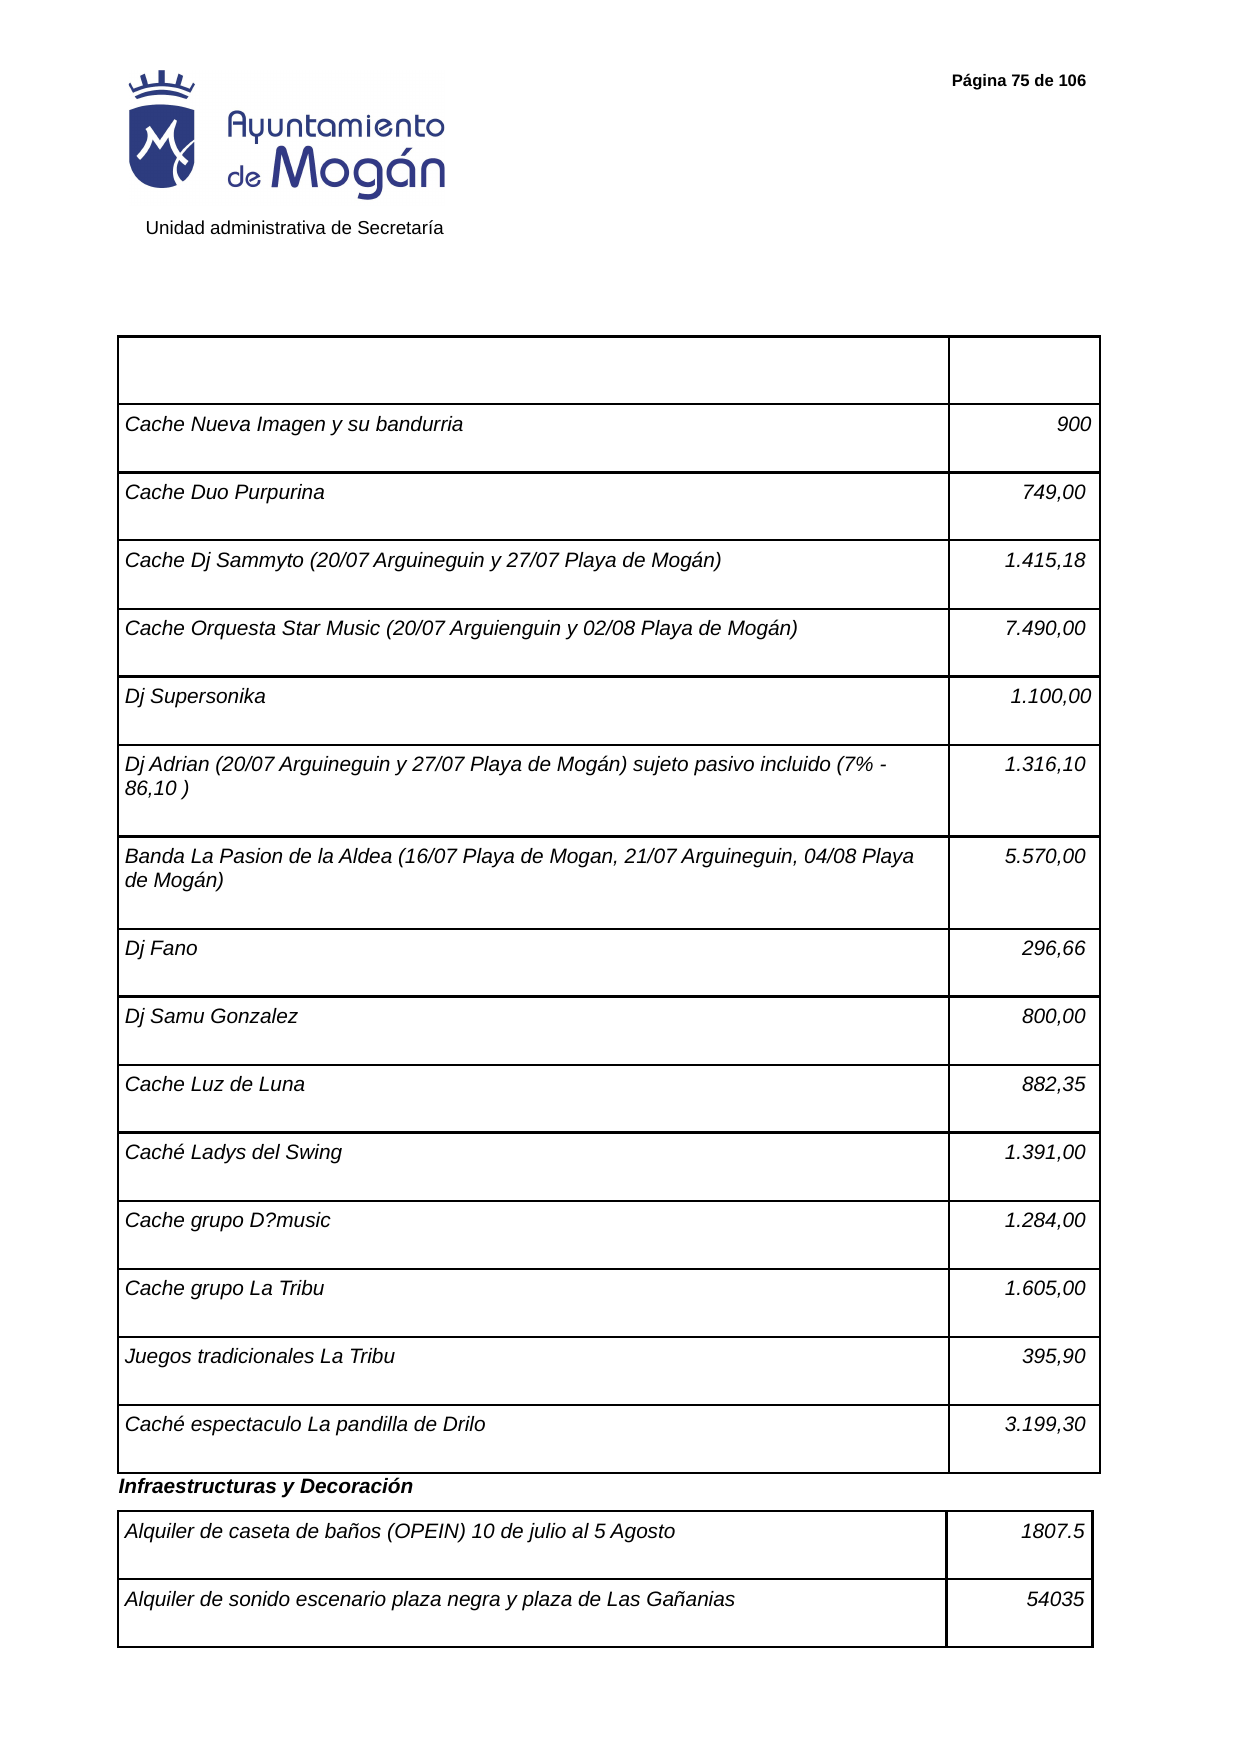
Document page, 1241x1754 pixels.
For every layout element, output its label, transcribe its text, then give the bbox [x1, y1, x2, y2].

table_cell 1.415,18 [950, 541, 1099, 607]
table_cell Banda La Pasion de la Aldea (16/07 Playa de Mogan, 21/07 Arguineguin, 04/08 Playa de Mogán) [119, 838, 948, 927]
table_cell 3.199,30 [950, 1406, 1099, 1472]
table_cell 5.570,00 [950, 838, 1099, 927]
table_cell 1.391,00 [950, 1134, 1099, 1199]
table_cell 900 [950, 405, 1099, 471]
table_cell 749,00 [950, 474, 1099, 539]
table_cell 1.605,00 [950, 1270, 1099, 1336]
table_cell Cache grupo D?music [119, 1202, 948, 1267]
table_cell 800,00 [950, 998, 1099, 1063]
table_cell Cache Luz de Luna [119, 1066, 948, 1131]
table_header Alquiler de caseta de baños (OPEIN) 10 de julio al 5 Agosto [119, 1512, 945, 1578]
table_cell 882,35 [950, 1066, 1099, 1131]
table_cell Caché espectaculo La pandilla de Drilo [119, 1406, 948, 1472]
table_cell 54035 [948, 1580, 1091, 1646]
table_cell Alquiler de sonido escenario plaza negra y plaza de Las Gañanias [119, 1580, 945, 1646]
picture [128, 70, 445, 206]
table_cell Dj Samu Gonzalez [119, 998, 948, 1063]
table_cell Cache Nueva Imagen y su bandurria [119, 405, 948, 471]
table_cell Caché Ladys del Swing [119, 1134, 948, 1199]
table_cell [119, 338, 948, 403]
table_cell Juegos tradicionales La Tribu [119, 1338, 948, 1403]
table_cell 1.316,10 [950, 746, 1099, 835]
table_cell Dj Supersonika [119, 678, 948, 743]
table_header 1807,5 [948, 1512, 1091, 1578]
table_cell 395,90 [950, 1338, 1099, 1403]
table_cell [950, 338, 1099, 403]
table_cell Cache Dj Sammyto (20/07 Arguineguin y 27/07 Playa de Mogán) [119, 541, 948, 607]
table_cell 1.100,00 [950, 678, 1099, 743]
text Infraestructuras y Decoración [118, 1474, 1092, 1498]
table_cell Dj Fano [119, 930, 948, 995]
table_cell Cache Duo Purpurina [119, 474, 948, 539]
table_cell 1.284,00 [950, 1202, 1099, 1267]
table_cell 7.490,00 [950, 610, 1099, 675]
table_cell Dj Adrian (20/07 Arguineguin y 27/07 Playa de Mogán) sujeto pasivo incluido (7% - 86,10 ) [119, 746, 948, 835]
table_cell Cache grupo La Tribu [119, 1270, 948, 1336]
table_cell 296,66 [950, 930, 1099, 995]
table_cell Cache Orquesta Star Music (20/07 Arguienguin y 02/08 Playa de Mogán) [119, 610, 948, 675]
